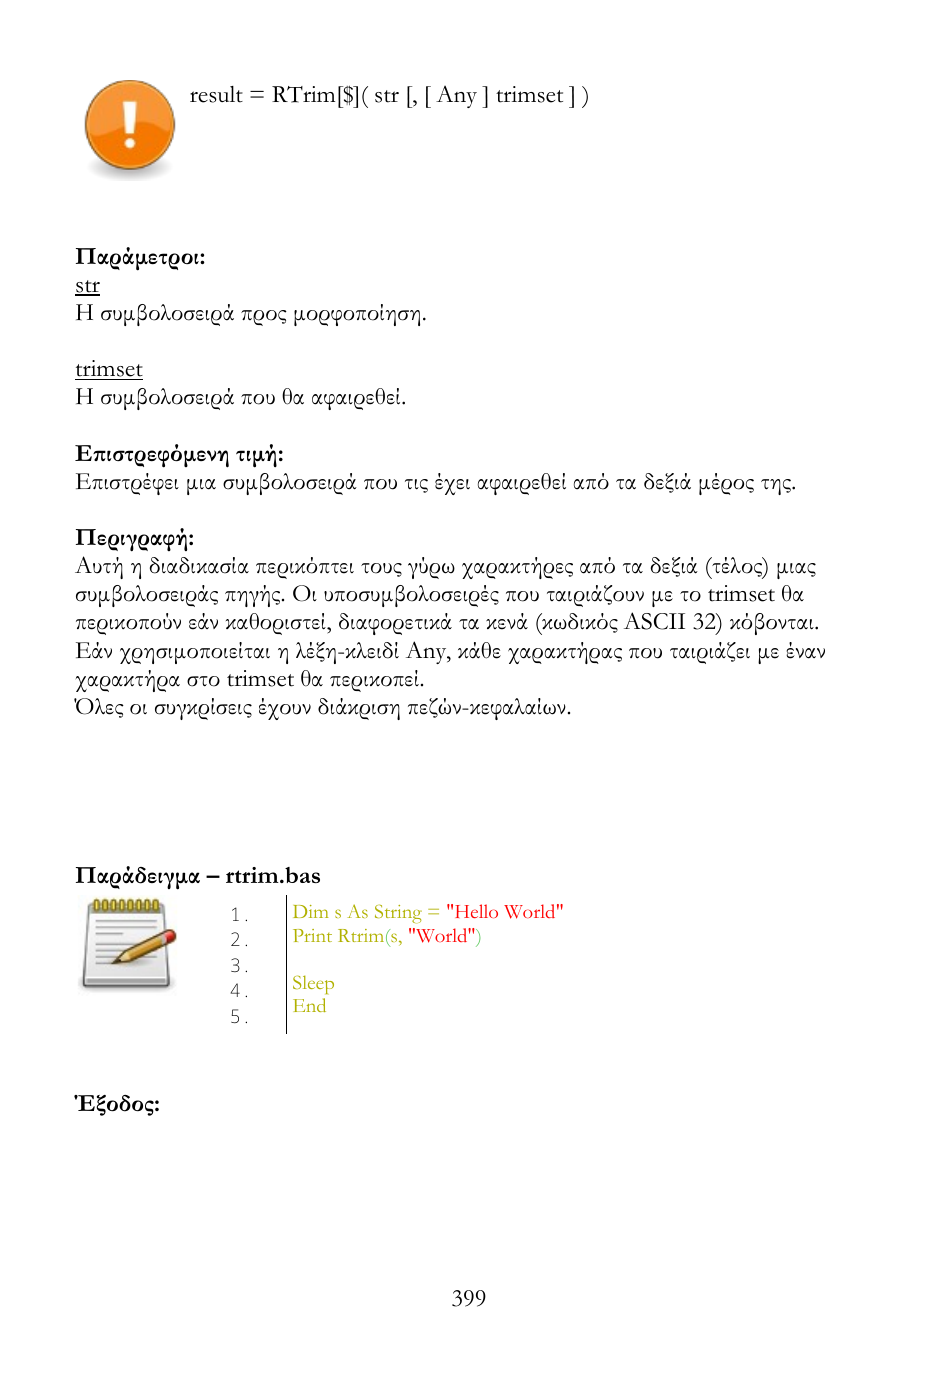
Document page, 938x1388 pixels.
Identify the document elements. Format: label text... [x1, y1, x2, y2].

text Η συμβολοσειρά προς μορφοποίηση. [75, 299, 862, 327]
text Εάν χρησιμοποιείται η λέξη-κλειδί Any, κάθε χαρακτήρας που ταιριάζει με έναν χαρακτήρα στο trimset θα περικοπεί. [75, 636, 862, 693]
text Επιστρέφει μια συμβολοσειρά που τις έχει αφαιρεθεί από τα δεξιά μέρος της. [75, 468, 862, 496]
text Έξοδος: [75, 1089, 862, 1117]
table_header [180, 890, 863, 1061]
table_header [186, 895, 286, 1034]
text str [75, 271, 862, 299]
text Όλες οι συγκρίσεις έχουν διάκριση πεζών-κεφαλαίων. [75, 693, 862, 721]
text Η συμβολοσειρά που θα αφαιρεθεί. [75, 383, 862, 411]
text Αυτή η διαδικασία περικόπτει τους γύρω χαρακτήρες από τα δεξιά (τέλος) μιας συμβολοσειράς πηγής. Οι υποσυμβολοσειρές που ταιριάζουν με το trimset θα περικοπούν εάν καθοριστεί, διαφορετικά τα κενά (κωδικός ASCII 32) κόβονται. [75, 552, 862, 636]
text Παράμετροι: [75, 243, 862, 271]
table_header result = RTrim[$]( str [, [ Any ] trimset ] ) [184, 75, 863, 214]
picture [77, 895, 178, 996]
text Περιγραφή: [75, 524, 862, 552]
table_header [75, 75, 183, 214]
text Παράδειγμα – rtrim.bas [75, 861, 862, 889]
table_header Dim s As String = "Hello World" Print Rtrim(s, "World") Sleep End [287, 895, 857, 1034]
text trimset [75, 355, 862, 383]
text Επιστρεφόμενη τιμή: [75, 439, 862, 468]
picture [79, 80, 180, 181]
table_header [75, 890, 180, 1061]
